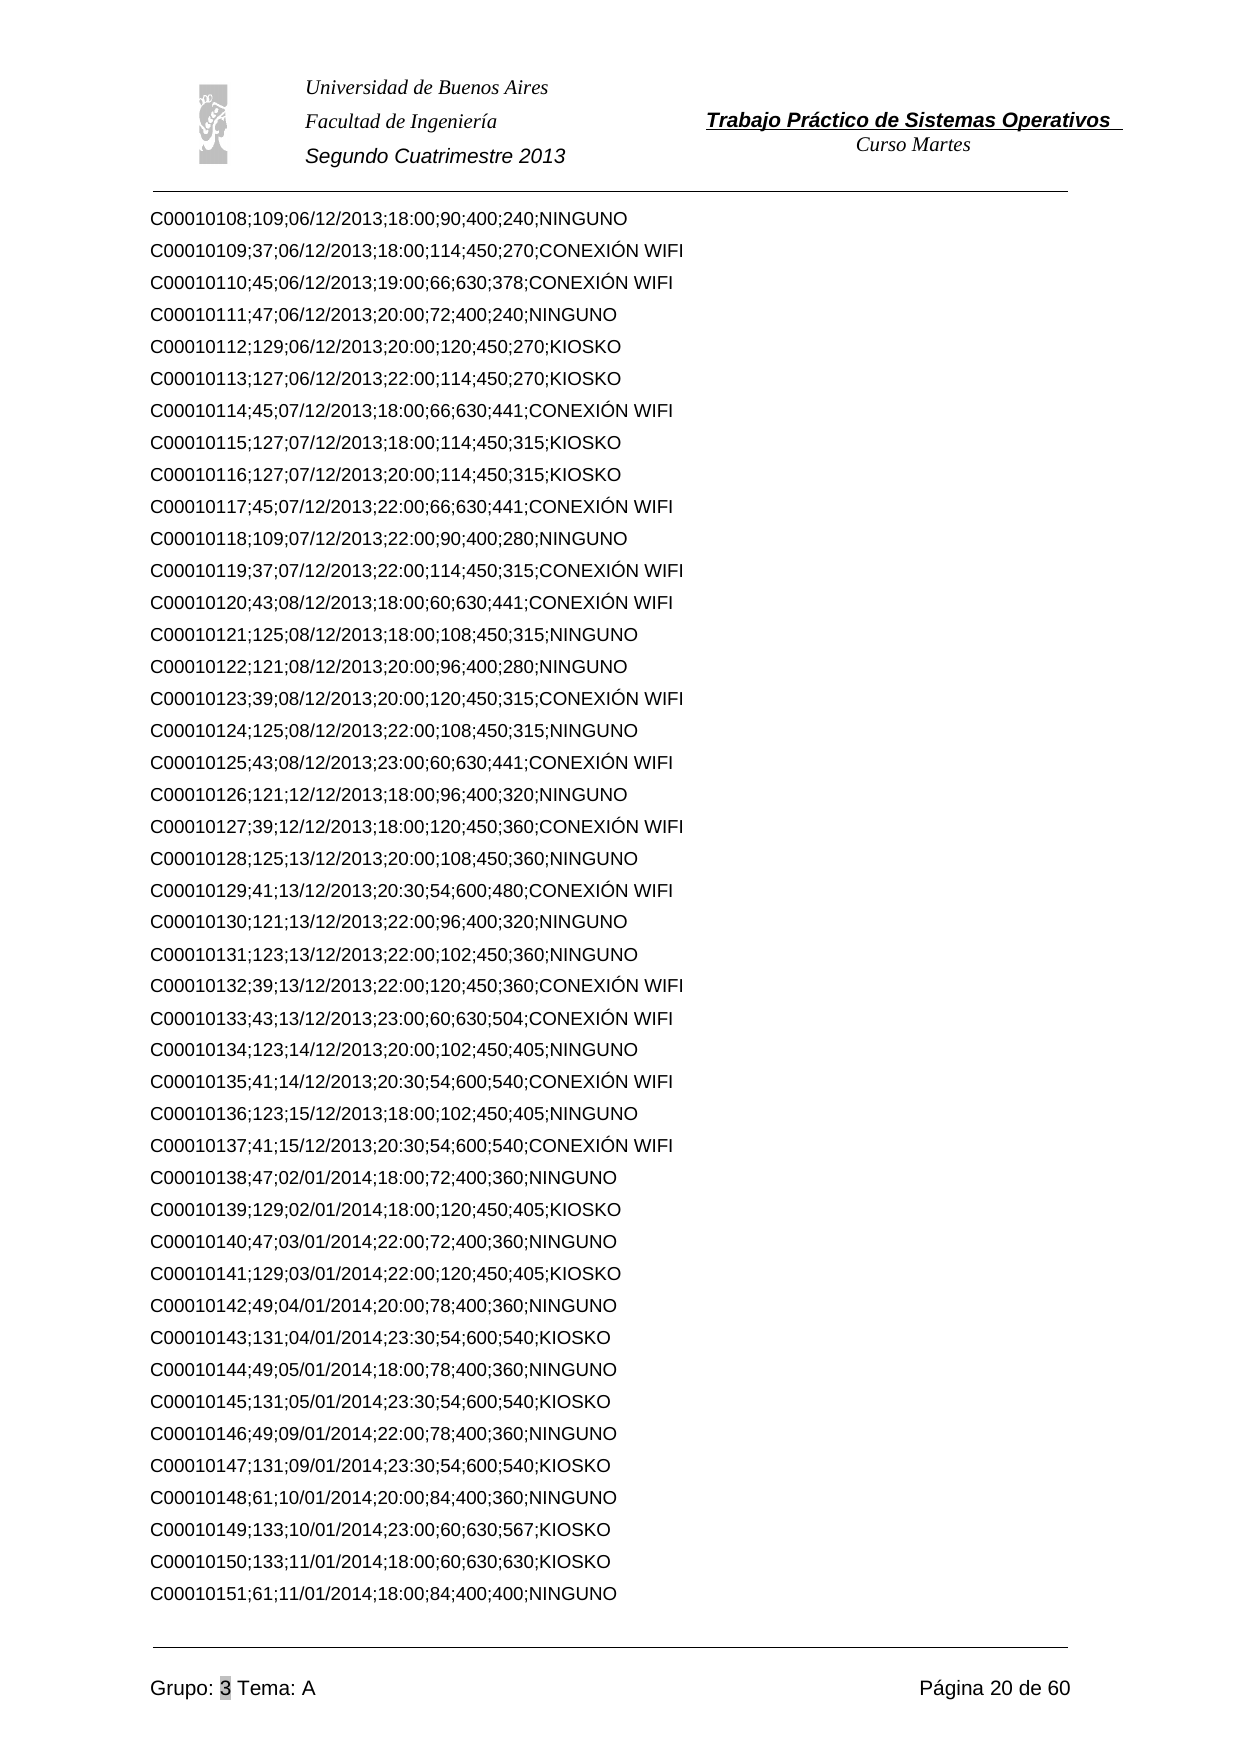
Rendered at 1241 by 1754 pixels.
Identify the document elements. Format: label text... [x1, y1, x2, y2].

text C00010117;45;07/12/2013;22:00;66;630;441;CONEXIÓN WIFI [150, 496, 1090, 517]
text C00010126;121;12/12/2013;18:00;96;400;320;NINGUNO [150, 783, 1090, 805]
text C00010146;49;09/01/2014;22:00;78;400;360;NINGUNO [150, 1423, 1090, 1444]
text C00010149;133;10/01/2014;23:00;60;630;567;KIOSKO [150, 1519, 1090, 1541]
text C00010110;45;06/12/2013;19:00;66;630;378;CONEXIÓN WIFI [150, 272, 1090, 293]
text C00010131;123;13/12/2013;22:00;102;450;360;NINGUNO [150, 943, 1090, 965]
text C00010116;127;07/12/2013;20:00;114;450;315;KIOSKO [150, 464, 1090, 485]
text C00010111;47;06/12/2013;20:00;72;400;240;NINGUNO [150, 304, 1090, 325]
text C00010130;121;13/12/2013;22:00;96;400;320;NINGUNO [150, 911, 1090, 933]
text C00010112;129;06/12/2013;20:00;120;450;270;KIOSKO [150, 336, 1090, 357]
text C00010142;49;04/01/2014;20:00;78;400;360;NINGUNO [150, 1295, 1090, 1317]
text C00010134;123;14/12/2013;20:00;102;450;405;NINGUNO [150, 1039, 1090, 1061]
text C00010151;61;11/01/2014;18:00;84;400;400;NINGUNO [150, 1583, 1090, 1604]
text C00010143;131;04/01/2014;23:30;54;600;540;KIOSKO [150, 1327, 1090, 1349]
picture [198, 82, 231, 166]
text C00010113;127;06/12/2013;22:00;114;450;270;KIOSKO [150, 368, 1090, 389]
text C00010148;61;10/01/2014;20:00;84;400;360;NINGUNO [150, 1487, 1090, 1508]
text C00010129;41;13/12/2013;20:30;54;600;480;CONEXIÓN WIFI [150, 879, 1090, 901]
text C00010114;45;07/12/2013;18:00;66;630;441;CONEXIÓN WIFI [150, 400, 1090, 421]
text C00010132;39;13/12/2013;22:00;120;450;360;CONEXIÓN WIFI [150, 975, 1090, 997]
text C00010123;39;08/12/2013;20:00;120;450;315;CONEXIÓN WIFI [150, 687, 1090, 709]
text C00010125;43;08/12/2013;23:00;60;630;441;CONEXIÓN WIFI [150, 751, 1090, 773]
text C00010118;109;07/12/2013;22:00;90;400;280;NINGUNO [150, 528, 1090, 549]
text C00010108;109;06/12/2013;18:00;90;400;240;NINGUNO [150, 208, 1090, 229]
text C00010122;121;08/12/2013;20:00;96;400;280;NINGUNO [150, 656, 1090, 677]
text C00010109;37;06/12/2013;18:00;114;450;270;CONEXIÓN WIFI [150, 240, 1090, 261]
text C00010145;131;05/01/2014;23:30;54;600;540;KIOSKO [150, 1391, 1090, 1413]
text C00010140;47;03/01/2014;22:00;72;400;360;NINGUNO [150, 1231, 1090, 1253]
text C00010136;123;15/12/2013;18:00;102;450;405;NINGUNO [150, 1103, 1090, 1125]
text C00010139;129;02/01/2014;18:00;120;450;405;KIOSKO [150, 1199, 1090, 1221]
text C00010127;39;12/12/2013;18:00;120;450;360;CONEXIÓN WIFI [150, 815, 1090, 837]
text C00010144;49;05/01/2014;18:00;78;400;360;NINGUNO [150, 1359, 1090, 1381]
text C00010138;47;02/01/2014;18:00;72;400;360;NINGUNO [150, 1167, 1090, 1189]
text C00010133;43;13/12/2013;23:00;60;630;504;CONEXIÓN WIFI [150, 1007, 1090, 1029]
text C00010147;131;09/01/2014;23:30;54;600;540;KIOSKO [150, 1455, 1090, 1477]
text C00010128;125;13/12/2013;20:00;108;450;360;NINGUNO [150, 847, 1090, 869]
text C00010141;129;03/01/2014;22:00;120;450;405;KIOSKO [150, 1263, 1090, 1285]
text C00010115;127;07/12/2013;18:00;114;450;315;KIOSKO [150, 432, 1090, 453]
text C00010137;41;15/12/2013;20:30;54;600;540;CONEXIÓN WIFI [150, 1135, 1090, 1157]
text C00010135;41;14/12/2013;20:30;54;600;540;CONEXIÓN WIFI [150, 1071, 1090, 1093]
text C00010121;125;08/12/2013;18:00;108;450;315;NINGUNO [150, 623, 1090, 645]
text C00010120;43;08/12/2013;18:00;60;630;441;CONEXIÓN WIFI [150, 592, 1090, 613]
text C00010150;133;11/01/2014;18:00;60;630;630;KIOSKO [150, 1551, 1090, 1572]
text C00010119;37;07/12/2013;22:00;114;450;315;CONEXIÓN WIFI [150, 559, 1090, 581]
text C00010124;125;08/12/2013;22:00;108;450;315;NINGUNO [150, 719, 1090, 741]
